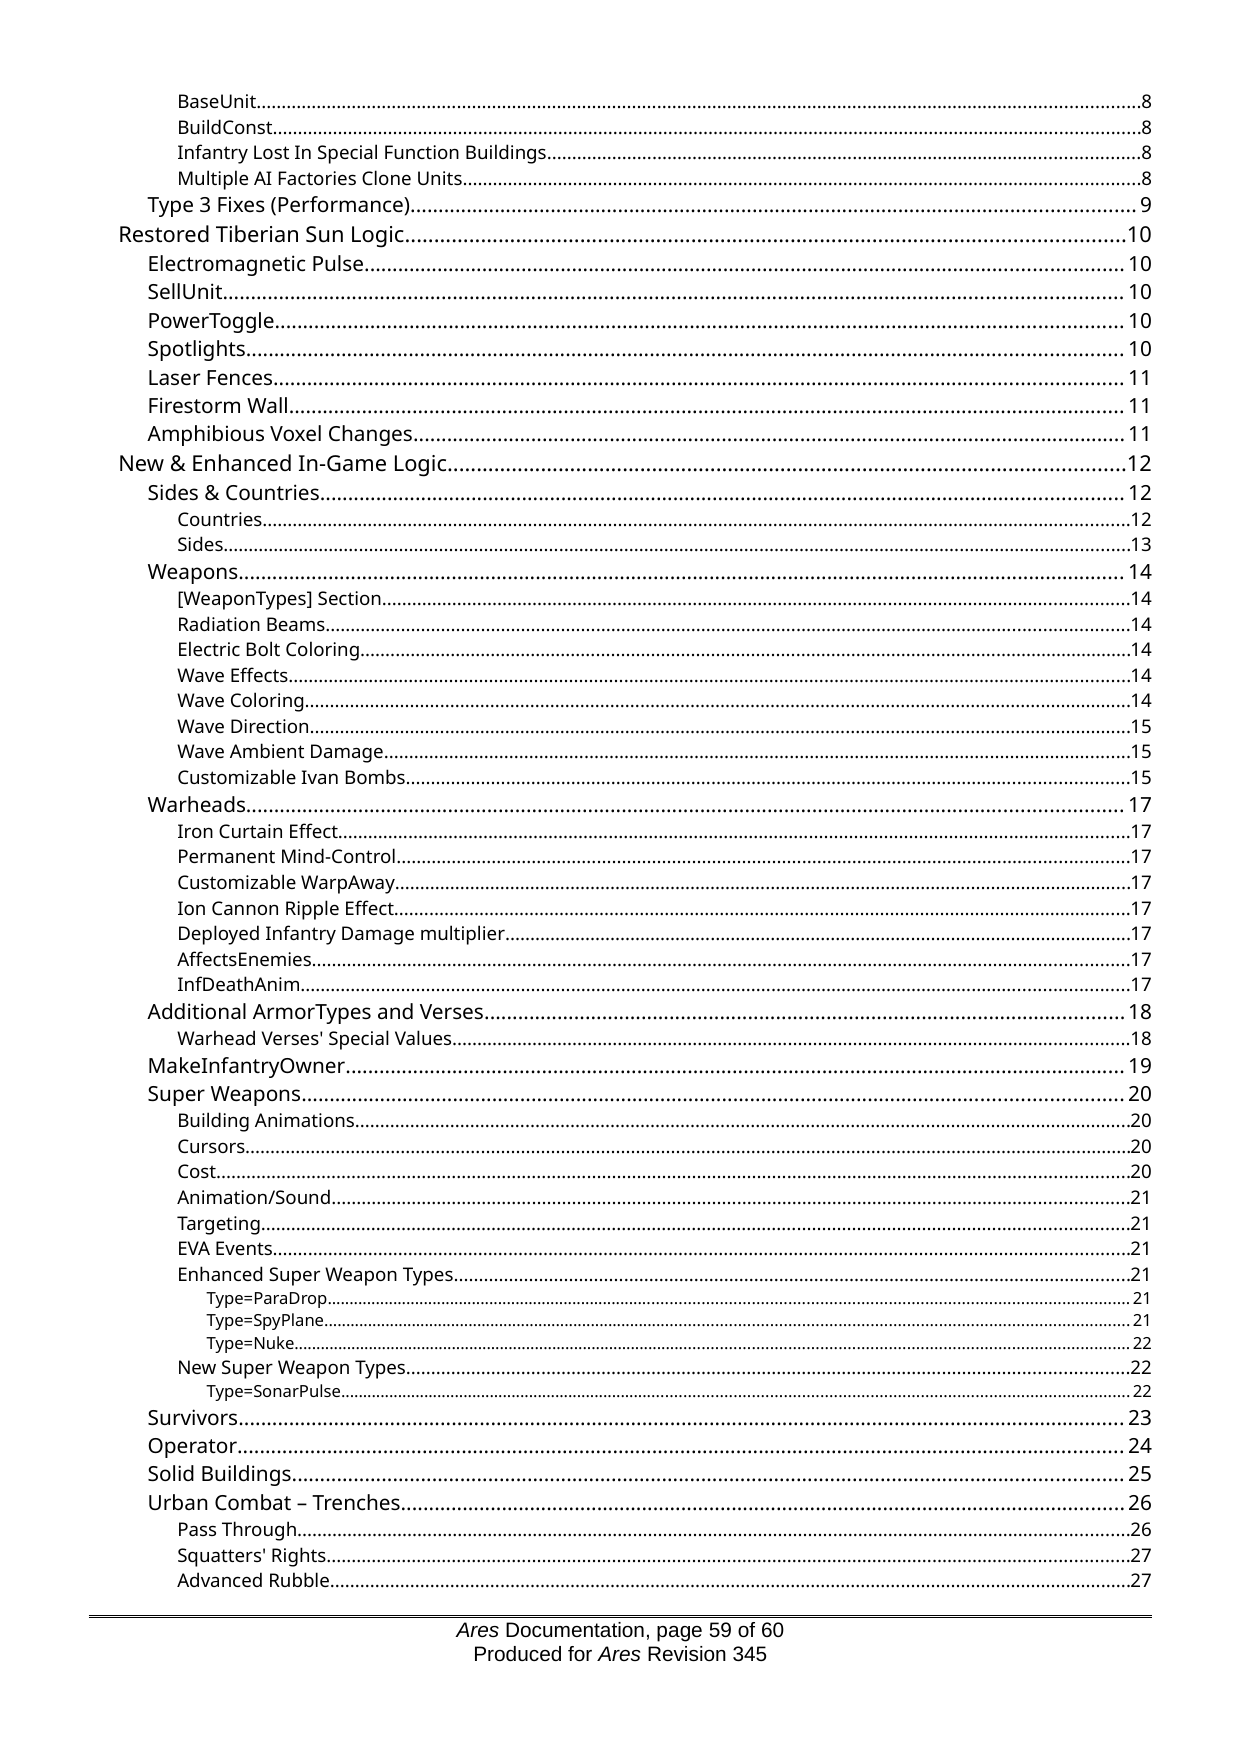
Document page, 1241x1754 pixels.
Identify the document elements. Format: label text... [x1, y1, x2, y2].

text Sides 13 [177, 532, 1152, 557]
text Type 3 Fixes (Performance) 9 [147, 191, 1152, 219]
text Advanced Rubble 27 [177, 1567, 1152, 1593]
text Type=SonarPulse 22 [206, 1380, 1152, 1403]
text Targeting 21 [177, 1210, 1152, 1235]
text Infantry Lost In Special Function Buildings 8 [177, 139, 1152, 165]
text Weapons 14 [147, 557, 1152, 586]
text Wave Direction 15 [177, 713, 1152, 739]
text Wave Coloring 14 [177, 688, 1152, 713]
text EVA Events 21 [177, 1235, 1152, 1261]
text AffectsEnemies 17 [177, 946, 1152, 971]
text Customizable Ivan Bombs 15 [177, 764, 1152, 790]
text BaseUnit 8 [177, 88, 1152, 114]
text Warhead Verses' Special Values 18 [177, 1025, 1152, 1051]
text Laser Fences 11 [147, 363, 1152, 391]
text Enhanced Super Weapon Types 21 [177, 1261, 1152, 1286]
text Solid Buildings 25 [147, 1459, 1152, 1488]
text Warheads 17 [147, 790, 1152, 818]
text PowerToggle 10 [147, 306, 1152, 334]
text Operator 24 [147, 1431, 1152, 1459]
text Survivors 23 [147, 1403, 1152, 1431]
text Restored Tiberian Sun Logic 10 [118, 219, 1152, 249]
text Amphibious Voxel Changes 11 [147, 419, 1152, 448]
text Urban Combat – Trenches 26 [147, 1488, 1152, 1516]
text Building Animations 20 [177, 1108, 1152, 1133]
text Pass Through 26 [177, 1516, 1152, 1542]
text Spotlights 10 [147, 334, 1152, 363]
text Electric Bolt Coloring 14 [177, 637, 1152, 662]
text Super Weapons 20 [147, 1079, 1152, 1108]
text Wave Effects 14 [177, 662, 1152, 688]
text Customizable WarpAway 17 [177, 869, 1152, 895]
text Wave Ambient Damage 15 [177, 739, 1152, 764]
text Countries 12 [177, 506, 1152, 532]
text Iron Curtain Effect 17 [177, 818, 1152, 844]
text Ion Cannon Ripple Effect 17 [177, 895, 1152, 920]
text Cursors 20 [177, 1133, 1152, 1159]
text SellUnit 10 [147, 277, 1152, 306]
text [WeaponTypes] Section 14 [177, 586, 1152, 611]
text Type=SpyPlane 21 [206, 1309, 1152, 1332]
text Firestorm Wall 11 [147, 391, 1152, 419]
text New & Enhanced In-Game Logic 12 [118, 448, 1152, 478]
text New Super Weapon Types 22 [177, 1354, 1152, 1380]
text Radiation Beams 14 [177, 611, 1152, 637]
text Type=Nuke 22 [206, 1332, 1152, 1354]
text BuildConst 8 [177, 114, 1152, 139]
text Type=ParaDrop 21 [206, 1286, 1152, 1309]
text Electromagnetic Pulse 10 [147, 249, 1152, 277]
text Animation/Sound 21 [177, 1184, 1152, 1210]
text Additional ArmorTypes and Verses 18 [147, 997, 1152, 1025]
text Sides & Countries 12 [147, 478, 1152, 506]
text Squatters' Rights 27 [177, 1542, 1152, 1567]
text Deployed Infantry Damage multiplier 17 [177, 920, 1152, 946]
text Cost 20 [177, 1159, 1152, 1184]
text Multiple AI Factories Clone Units 8 [177, 165, 1152, 191]
text MakeInfantryOwner 19 [147, 1051, 1152, 1079]
text Permanent Mind-Control 17 [177, 844, 1152, 869]
text InfDeathAnim 17 [177, 971, 1152, 997]
